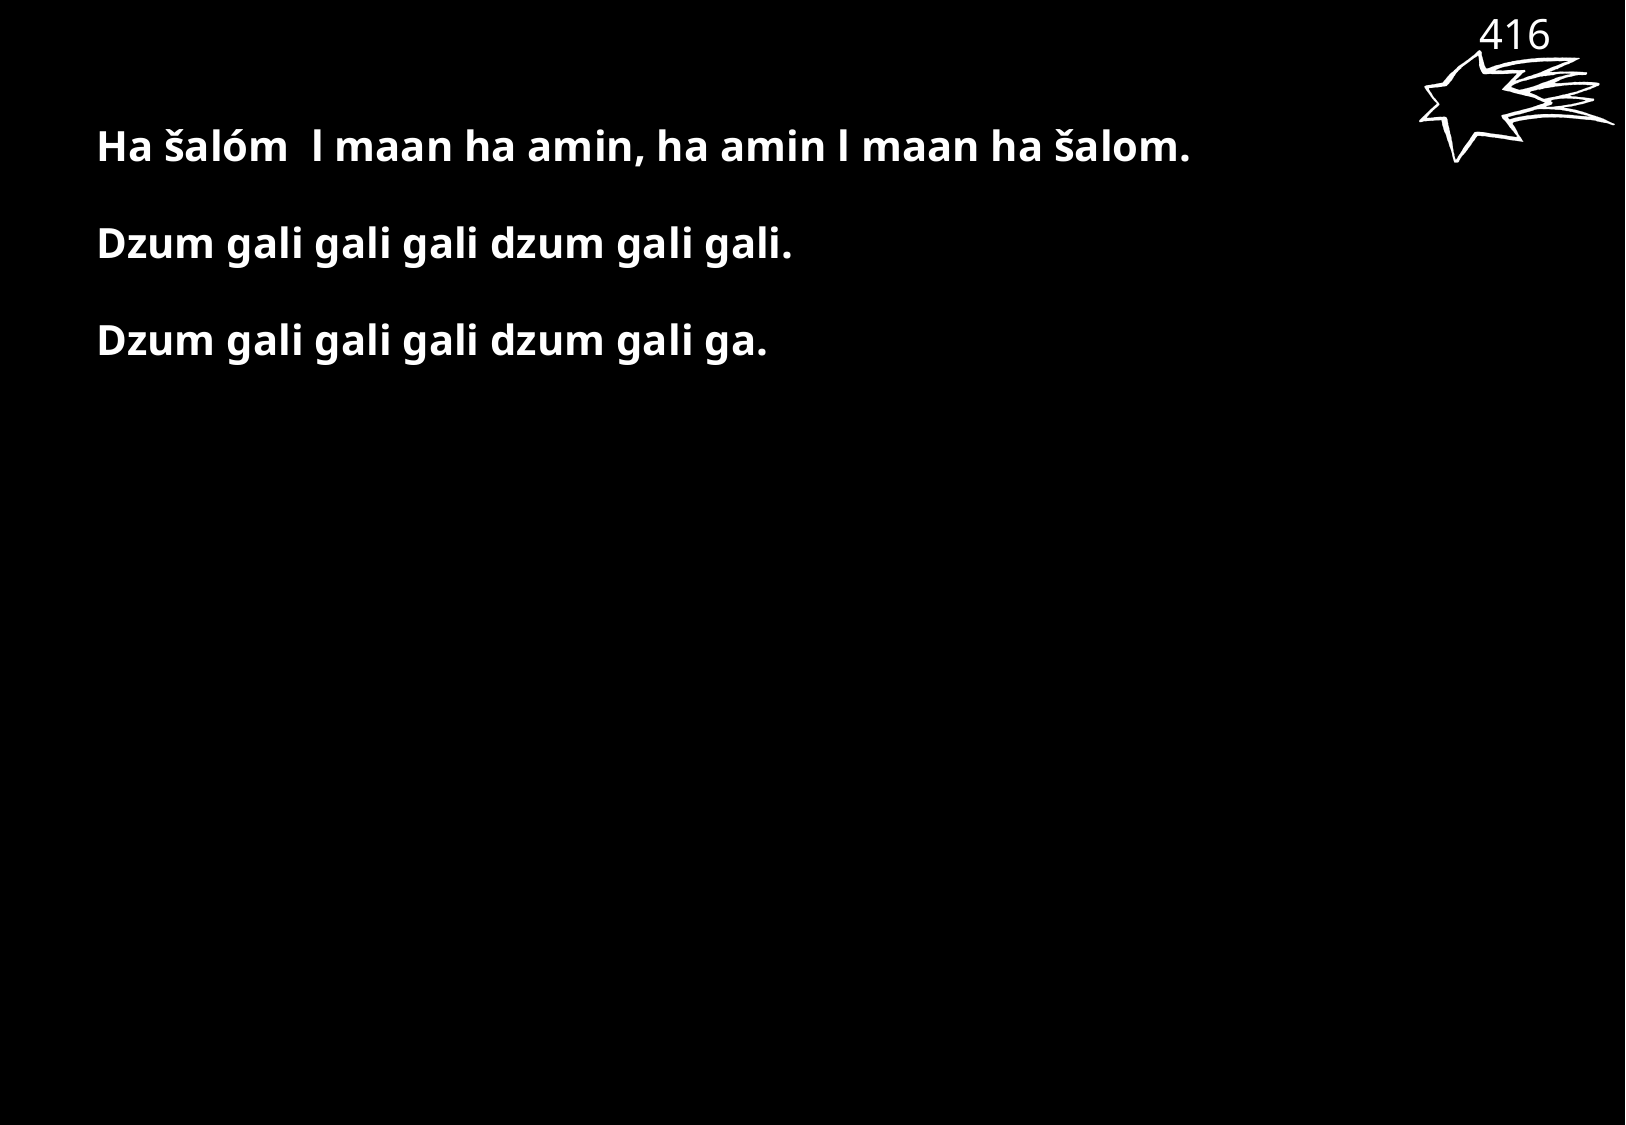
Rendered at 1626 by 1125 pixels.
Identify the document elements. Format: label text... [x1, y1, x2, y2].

list Ha šalóm l maan ha amin, ha amin l maan ha šalom. Dzum gali gali gali dzum gali gali. Dzum gali gali gali dzum gali ga. [81, 112, 1544, 1101]
text_box 416 [1405, 0, 1626, 66]
